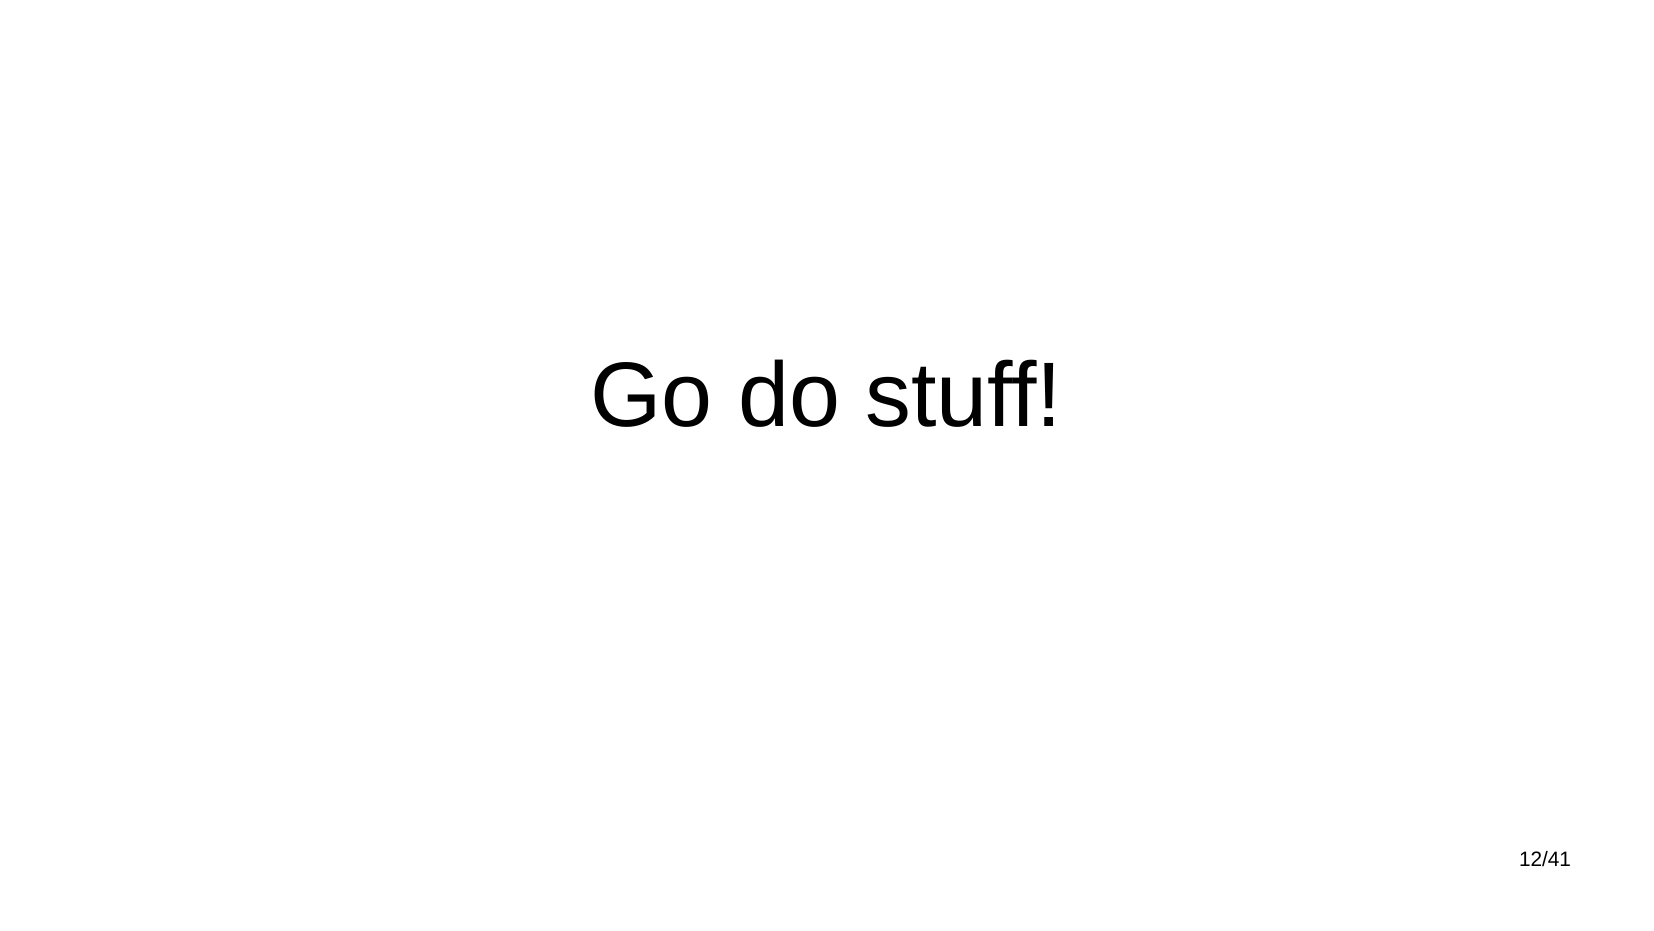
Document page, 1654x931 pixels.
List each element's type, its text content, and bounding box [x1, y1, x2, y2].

title Go do stuff! [82, 317, 1571, 473]
